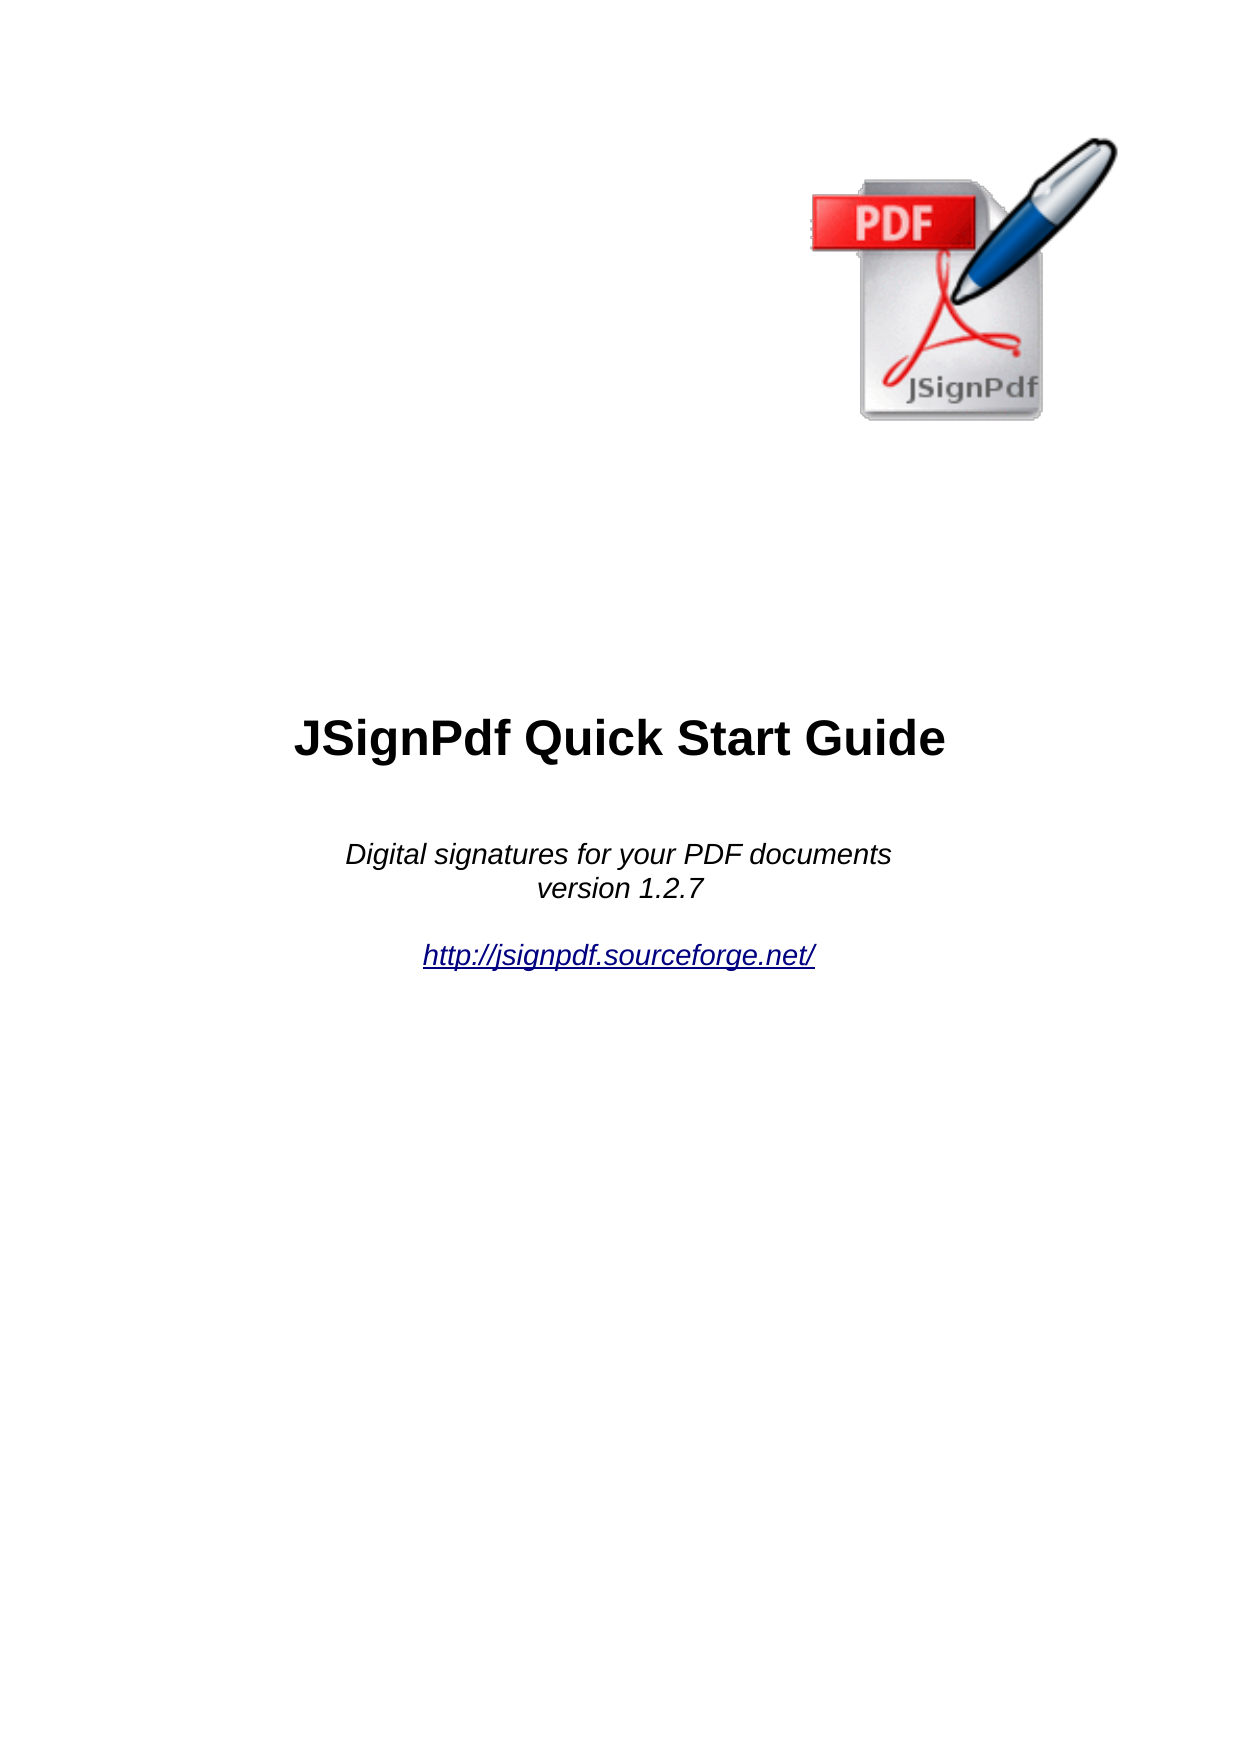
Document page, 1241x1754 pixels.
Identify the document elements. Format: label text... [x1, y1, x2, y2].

title JSignPdf Quick Start Guide [118, 708, 1122, 766]
picture [809, 118, 1122, 431]
subtitle Digital signatures for your PDF documents version 1.2.7 http://jsignpdf.sourceforge.net/ [118, 837, 1122, 971]
